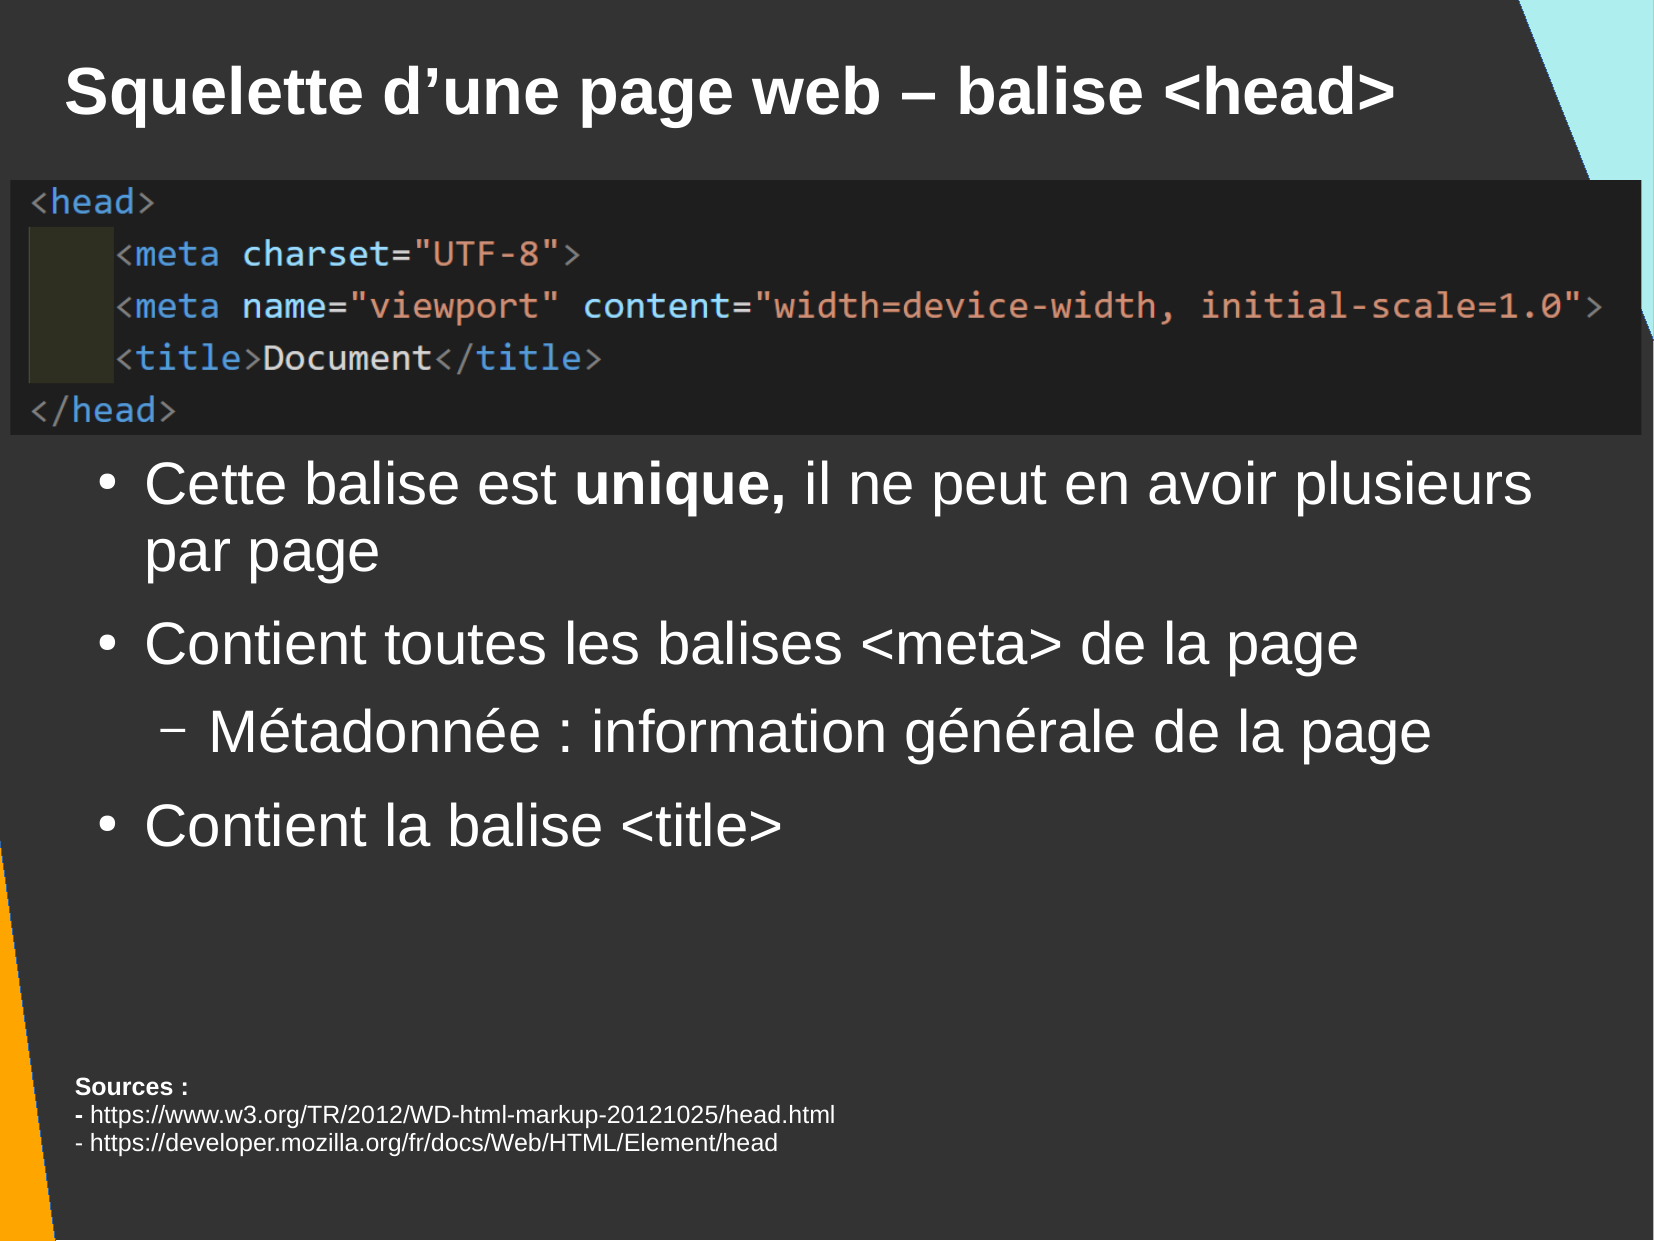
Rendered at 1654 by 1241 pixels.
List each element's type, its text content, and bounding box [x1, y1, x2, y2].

picture [10, 180, 1642, 435]
list Cette balise est unique, il ne peut en avoir plusieurs par page Contient toutes les balises <meta> de la page Métadonnée : information générale de la page Contient la balise <title> [80, 450, 1635, 863]
text_box [1518, 0, 1654, 341]
title Squelette d’une page web – balise <head> [64, 54, 1553, 167]
text_box Sources : - https://www.w3.org/TR/2012/WD-html-markup-20121025/head.html - https://developer.mozilla.org/fr/docs/Web/HTML/Element/head [59, 1065, 1546, 1241]
text_box [0, 840, 56, 1241]
